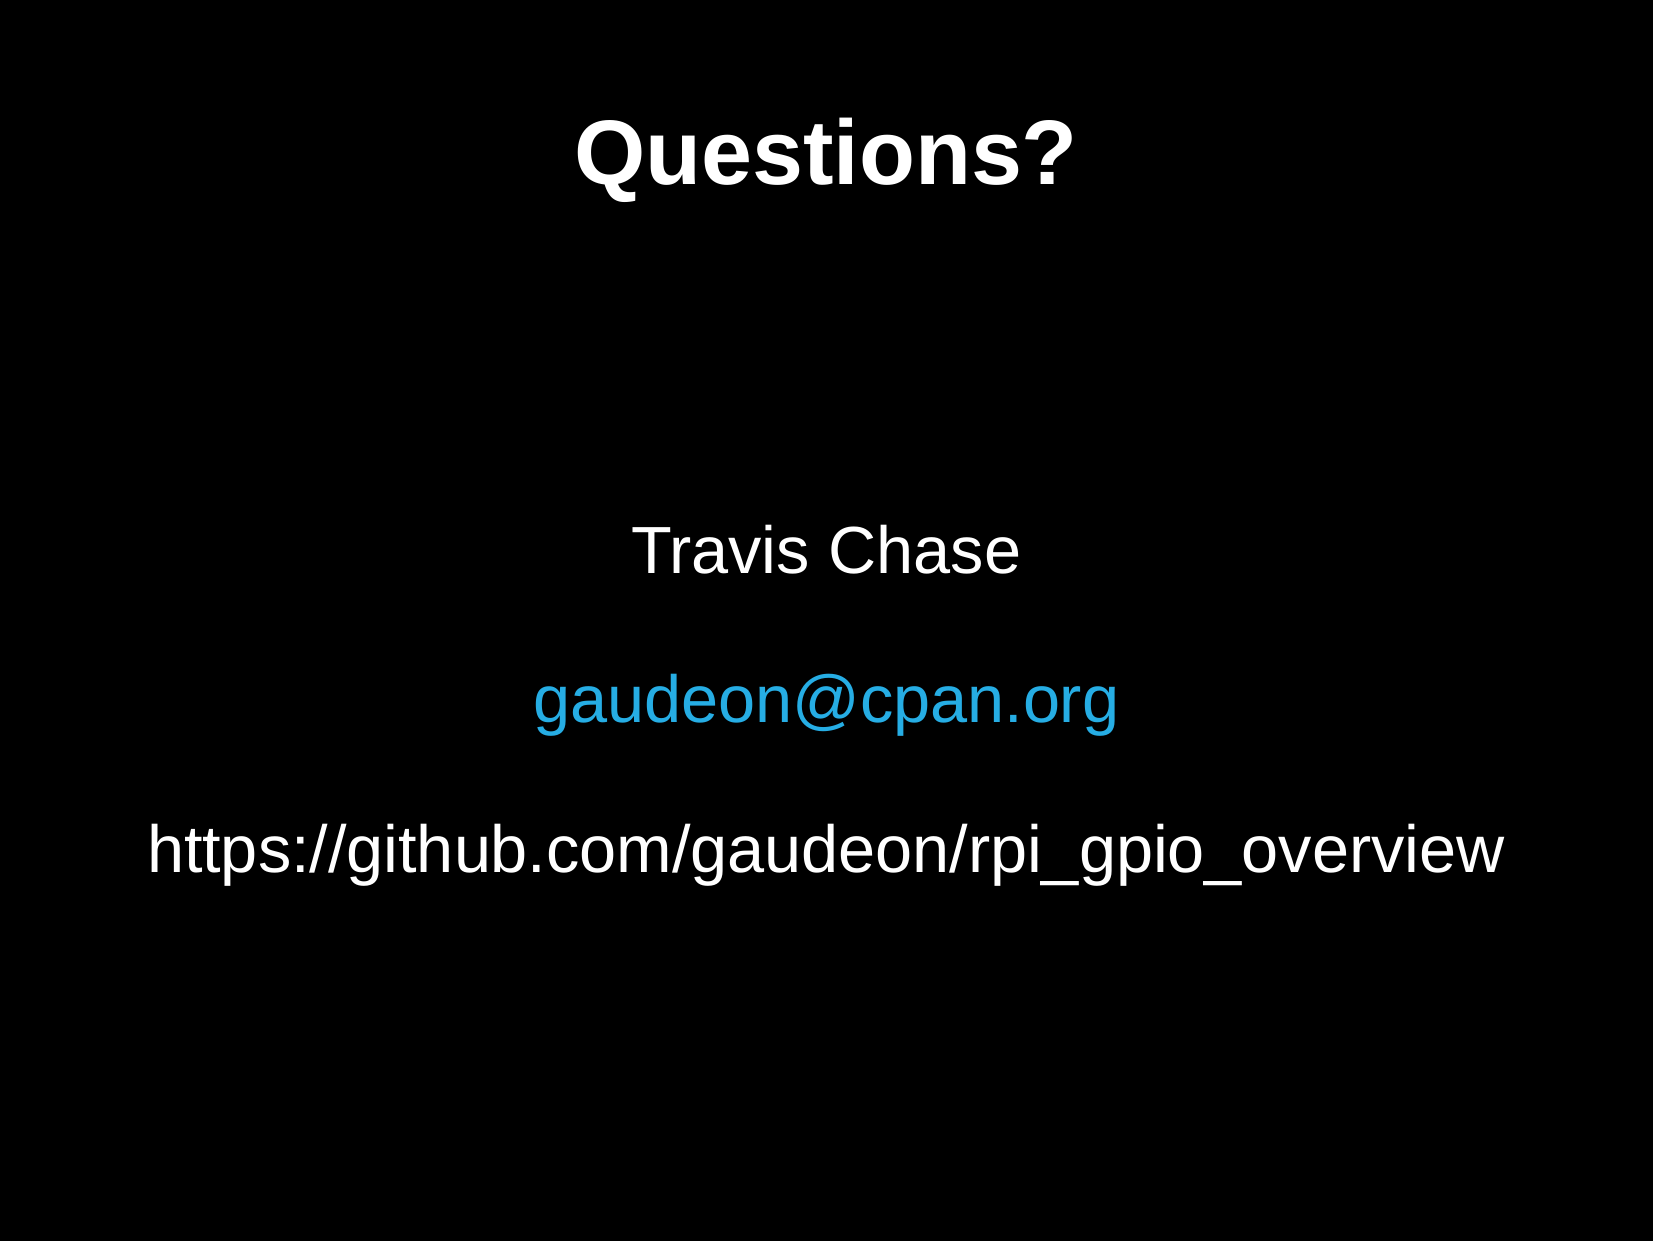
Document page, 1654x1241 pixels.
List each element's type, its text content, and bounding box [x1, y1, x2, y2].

title Questions? [82, 49, 1571, 257]
subtitle Travis Chase gaudeon@cpan.org https://github.com/gaudeon/rpi_gpio_overview [82, 290, 1571, 1109]
